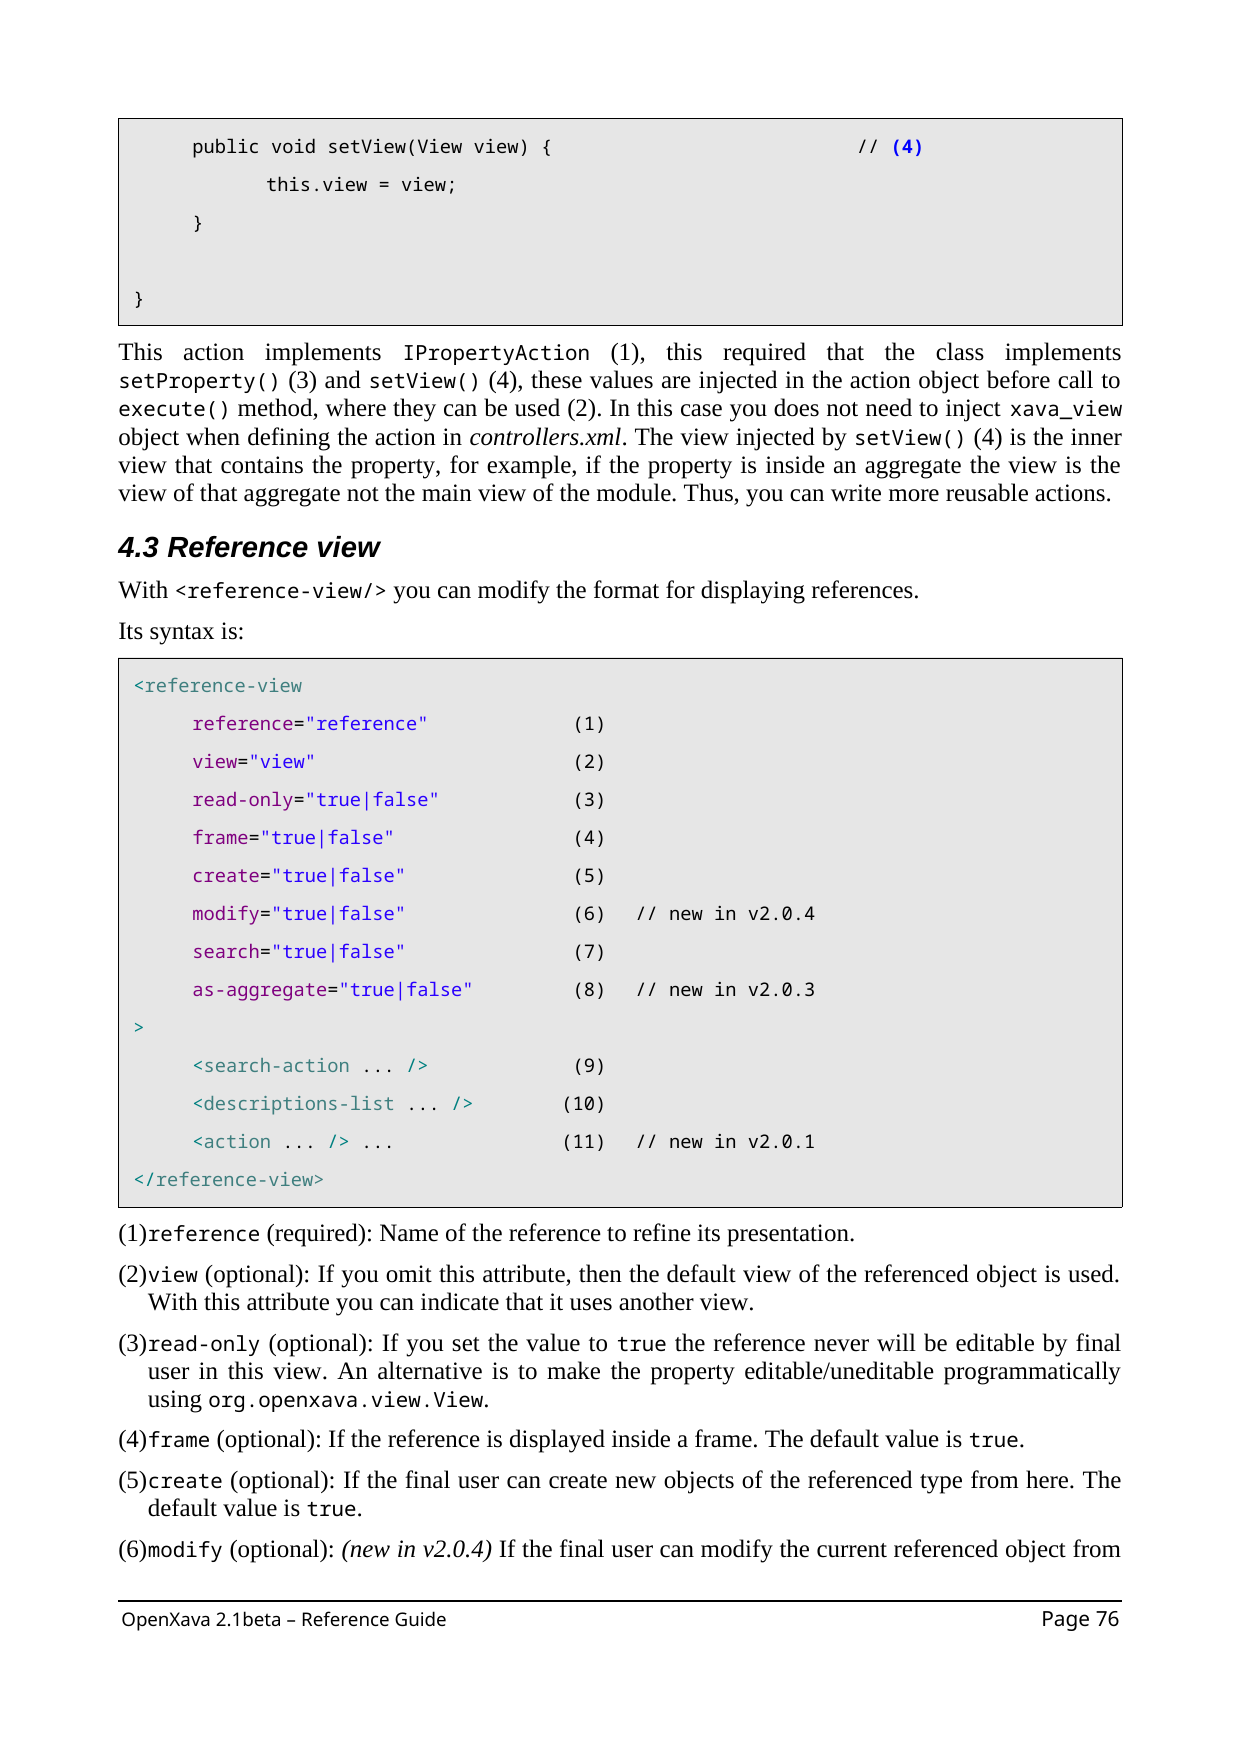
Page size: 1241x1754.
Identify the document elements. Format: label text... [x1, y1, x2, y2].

text > [119, 1000, 1122, 1038]
list reference (required): Name of the reference to refine its presentation. [118, 1219, 1122, 1248]
list modify (optional): (new in v2.0.4) If the final user can modify the current referenced object from [118, 1535, 1122, 1563]
list create (optional): If the final user can create new objects of the referenced type from here. The default value is true. [118, 1466, 1122, 1523]
text } [119, 194, 1122, 232]
text <action ... /> ... (11) // new in v2.0.1 [119, 1114, 1122, 1152]
text Its syntax is: [118, 617, 1122, 645]
text modify="true|false" (6) // new in v2.0.4 [119, 886, 1122, 924]
text With <reference-view/> you can modify the format for displaying references. [118, 577, 1122, 605]
text </reference-view> [119, 1152, 1122, 1207]
text view="view" (2) [119, 733, 1122, 772]
text this.view = view; [119, 156, 1122, 194]
text public void setView(View view) { // (4) [119, 119, 1122, 156]
text read-only="true|false" (3) [119, 772, 1122, 809]
text as-aggregate="true|false" (8) // new in v2.0.3 [119, 962, 1122, 1000]
text This action implements IPropertyAction (1), this required that the class implements setProperty() (3) and setView() (4), these values are injected in the action object before call to execute() method, where they can be used (2). In this case you does not need to inject xava_view object when defining the action in controllers.xml. The view injected by setView() (4) is the inner view that contains the property, for example, if the property is inside an aggregate the view is the view of that aggregate not the main view of the module. Thus, you can write more reusable actions. [118, 338, 1122, 506]
text create="true|false" (5) [119, 848, 1122, 886]
text frame="true|false" (4) [119, 809, 1122, 848]
text reference="reference" (1) [119, 696, 1122, 733]
text <descriptions-list ... /> (10) [119, 1076, 1122, 1114]
list read-only (optional): If you set the value to true the reference never will be editable by final user in this view. An alternative is to make the property editable/uneditable programmatically using org.openxava.view.View. [118, 1329, 1122, 1413]
list view (optional): If you omit this attribute, then the default view of the referenced object is used. With this attribute you can indicate that it uses another view. [118, 1260, 1122, 1316]
text search="true|false" (7) [119, 924, 1122, 962]
subtitle Reference view [118, 531, 1122, 564]
list frame (optional): If the reference is displayed inside a frame. The default value is true. [118, 1425, 1122, 1454]
text } [119, 270, 1122, 325]
text <search-action ... /> (9) [119, 1038, 1122, 1076]
text <reference-view [119, 659, 1122, 696]
